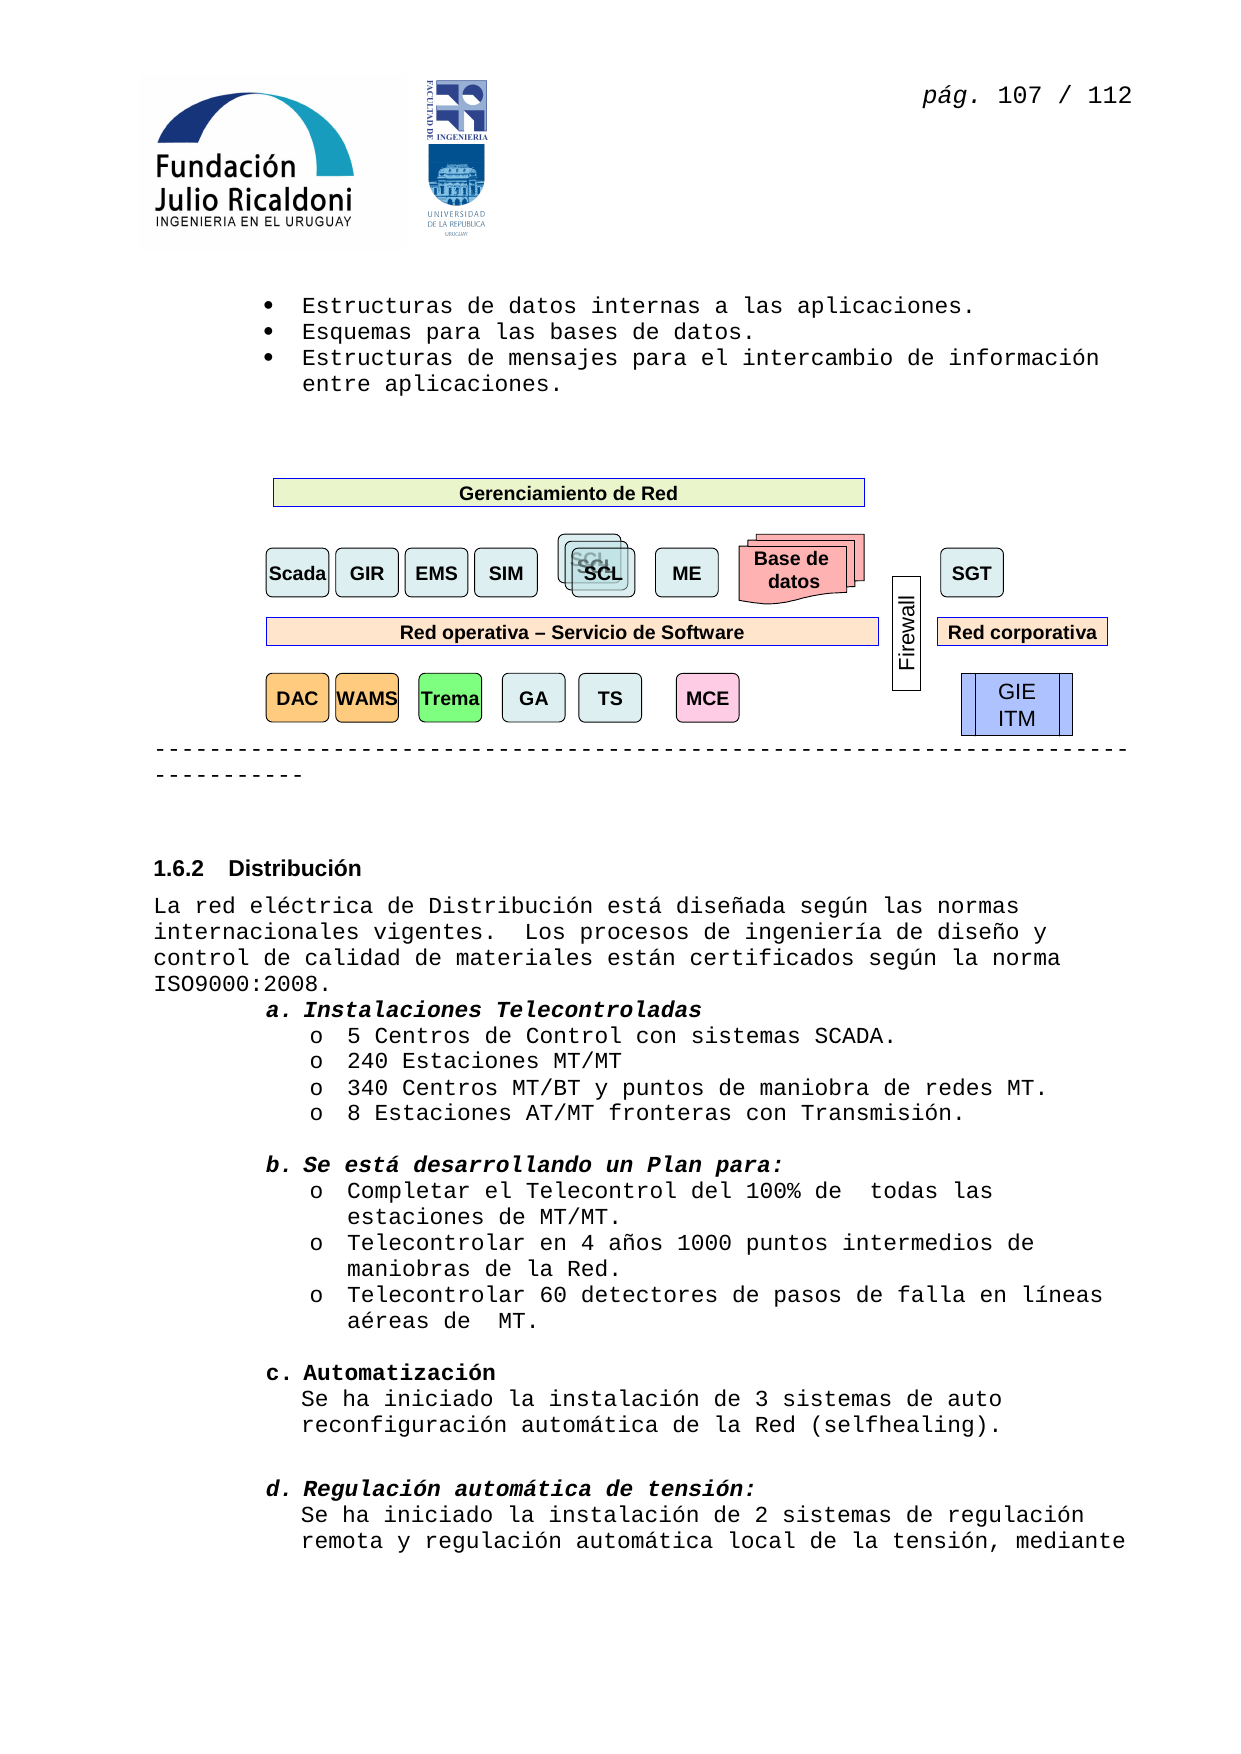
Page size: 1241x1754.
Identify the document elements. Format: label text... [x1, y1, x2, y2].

list Estructuras de datos internas a las aplicaciones. [264, 294, 1139, 320]
picture [428, 144, 485, 236]
text La red eléctrica de Distribución está diseñada según las normas internacionales vigentes. Los procesos de ingeniería de diseño y control de calidad de materiales están certificados según la norma ISO9000:2008. [153, 894, 1139, 998]
list 240 Estaciones MT/MT [309, 1050, 1139, 1076]
list 8 Estaciones AT/MT fronteras con Transmisión. [309, 1102, 1139, 1128]
list Telecontrolar 60 detectores de pasos de falla en líneas aéreas de MT. [309, 1283, 1139, 1335]
list Instalaciones Telecontroladas [266, 998, 1139, 1024]
text Se ha iniciado la instalación de 2 sistemas de regulación remota y regulación automática local de la tensión, mediante [301, 1503, 1139, 1555]
list Telecontrolar en 4 años 1000 puntos intermedios de maniobras de la Red. [309, 1231, 1139, 1283]
list Esquemas para las bases de datos. [264, 320, 1139, 346]
subtitle Distribución [153, 855, 1139, 882]
list Automatización [266, 1361, 1139, 1387]
text Se ha iniciado la instalación de 3 sistemas de auto reconfiguración automática de la Red (selfhealing). [301, 1387, 1139, 1439]
picture [139, 74, 407, 250]
list Se está desarrollando un Plan para: [266, 1154, 1139, 1179]
text ---------------------------------------------------------------------------------- [153, 641, 1139, 789]
list Regulación automática de tensión: [266, 1477, 1139, 1503]
picture [427, 80, 488, 140]
list Estructuras de mensajes para el intercambio de información entre aplicaciones. [264, 346, 1139, 398]
list 340 Centros MT/BT y puntos de maniobra de redes MT. [309, 1076, 1139, 1102]
list Completar el Telecontrol del 100% de todas las estaciones de MT/MT. [309, 1179, 1139, 1231]
list 5 Centros de Control con sistemas SCADA. [309, 1024, 1139, 1050]
